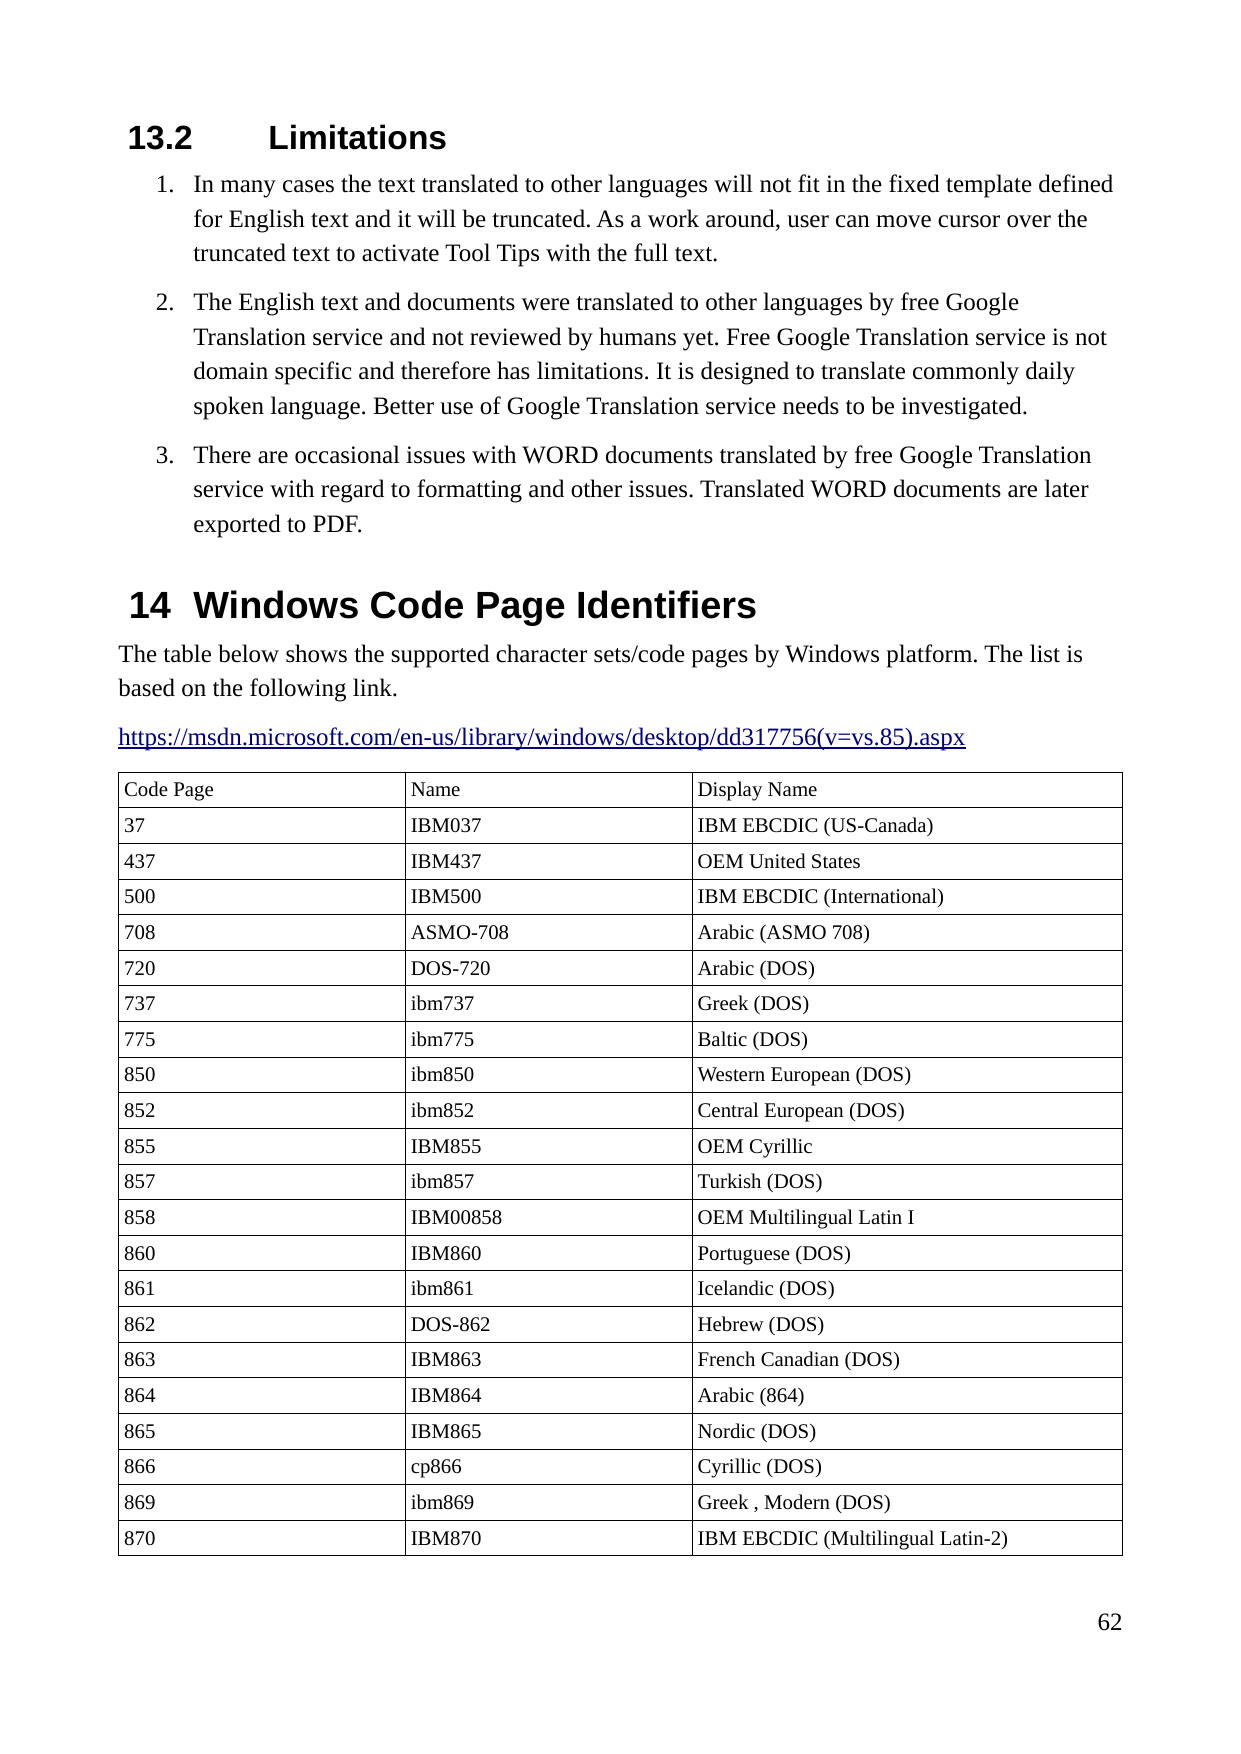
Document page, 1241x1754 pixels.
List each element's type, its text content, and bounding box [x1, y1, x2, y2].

list The English text and documents were translated to other languages by free Google Translation service and not reviewed by humans yet. Free Google Translation service is not domain specific and therefore has limitations. It is designed to translate commonly daily spoken language. Better use of Google Translation service needs to be investigated. [156, 287, 1122, 419]
table_cell Arabic (DOS) [693, 951, 1122, 985]
table_header Code Page [119, 773, 405, 807]
table_cell 858 [119, 1200, 405, 1235]
table_cell Baltic (DOS) [693, 1022, 1122, 1057]
text https://msdn.microsoft.com/en-us/library/windows/desktop/dd317756(v=vs.85).aspx [118, 722, 1122, 751]
table_cell ibm775 [406, 1022, 692, 1057]
table_cell IBM037 [406, 808, 692, 843]
table_cell Arabic (864) [693, 1378, 1122, 1413]
table_cell IBM500 [406, 880, 692, 914]
table_cell 864 [119, 1378, 405, 1413]
table_cell 870 [119, 1521, 405, 1555]
table_cell Nordic (DOS) [693, 1414, 1122, 1448]
table_cell Greek , Modern (DOS) [693, 1485, 1122, 1520]
table_cell ibm857 [406, 1165, 692, 1199]
table_cell ibm852 [406, 1093, 692, 1128]
table_cell IBM EBCDIC (US-Canada) [693, 808, 1122, 843]
table_cell IBM00858 [406, 1200, 692, 1235]
table_cell Hebrew (DOS) [693, 1307, 1122, 1342]
table_cell 862 [119, 1307, 405, 1342]
table_cell 775 [119, 1022, 405, 1057]
table_cell 869 [119, 1485, 405, 1520]
table_cell IBM EBCDIC (International) [693, 880, 1122, 914]
table_cell 861 [119, 1271, 405, 1306]
table_header Name [406, 773, 692, 807]
table_cell Greek (DOS) [693, 986, 1122, 1021]
table_cell 866 [119, 1450, 405, 1484]
table_cell Central European (DOS) [693, 1093, 1122, 1128]
table_cell 860 [119, 1236, 405, 1270]
table_cell ibm737 [406, 986, 692, 1021]
list There are occasional issues with WORD documents translated by free Google Translation service with regard to formatting and other issues. Translated WORD documents are later exported to PDF. [156, 440, 1122, 537]
table_cell 855 [119, 1129, 405, 1163]
table_cell 37 [119, 808, 405, 843]
table_cell 857 [119, 1165, 405, 1199]
table_cell Cyrillic (DOS) [693, 1450, 1122, 1484]
table_cell 708 [119, 915, 405, 950]
table_cell 737 [119, 986, 405, 1021]
table_cell IBM437 [406, 844, 692, 878]
table_cell OEM United States [693, 844, 1122, 878]
table_cell French Canadian (DOS) [693, 1343, 1122, 1377]
table_cell Icelandic (DOS) [693, 1271, 1122, 1306]
table_cell ibm861 [406, 1271, 692, 1306]
table_cell DOS-862 [406, 1307, 692, 1342]
table_cell ASMO-708 [406, 915, 692, 950]
table_cell OEM Cyrillic [693, 1129, 1122, 1163]
table_cell IBM863 [406, 1343, 692, 1377]
table_cell 850 [119, 1058, 405, 1092]
table_cell DOS-720 [406, 951, 692, 985]
table_cell 865 [119, 1414, 405, 1448]
table_cell IBM855 [406, 1129, 692, 1163]
table_cell 437 [119, 844, 405, 878]
table_cell OEM Multilingual Latin I [693, 1200, 1122, 1235]
subtitle Limitations [118, 118, 1122, 157]
table_cell 863 [119, 1343, 405, 1377]
table_cell 720 [119, 951, 405, 985]
table_cell Arabic (ASMO 708) [693, 915, 1122, 950]
table_cell IBM860 [406, 1236, 692, 1270]
table_cell ibm869 [406, 1485, 692, 1520]
table_cell Western European (DOS) [693, 1058, 1122, 1092]
table_cell cp866 [406, 1450, 692, 1484]
table_cell IBM865 [406, 1414, 692, 1448]
table_cell 852 [119, 1093, 405, 1128]
table_cell ibm850 [406, 1058, 692, 1092]
table_cell IBM870 [406, 1521, 692, 1555]
table_header Display Name [693, 773, 1122, 807]
list In many cases the text translated to other languages will not fit in the fixed template defined for English text and it will be truncated. As a work around, user can move cursor over the truncated text to activate Tool Tips with the full text. [156, 169, 1122, 267]
subtitle Windows Code Page Identifiers [118, 583, 1122, 626]
table_cell Portuguese (DOS) [693, 1236, 1122, 1270]
text The table below shows the supported character sets/code pages by Windows platform. The list is based on the following link. [118, 639, 1122, 702]
table_cell Turkish (DOS) [693, 1165, 1122, 1199]
table_cell IBM EBCDIC (Multilingual Latin-2) [693, 1521, 1122, 1555]
table_cell 500 [119, 880, 405, 914]
table_cell IBM864 [406, 1378, 692, 1413]
